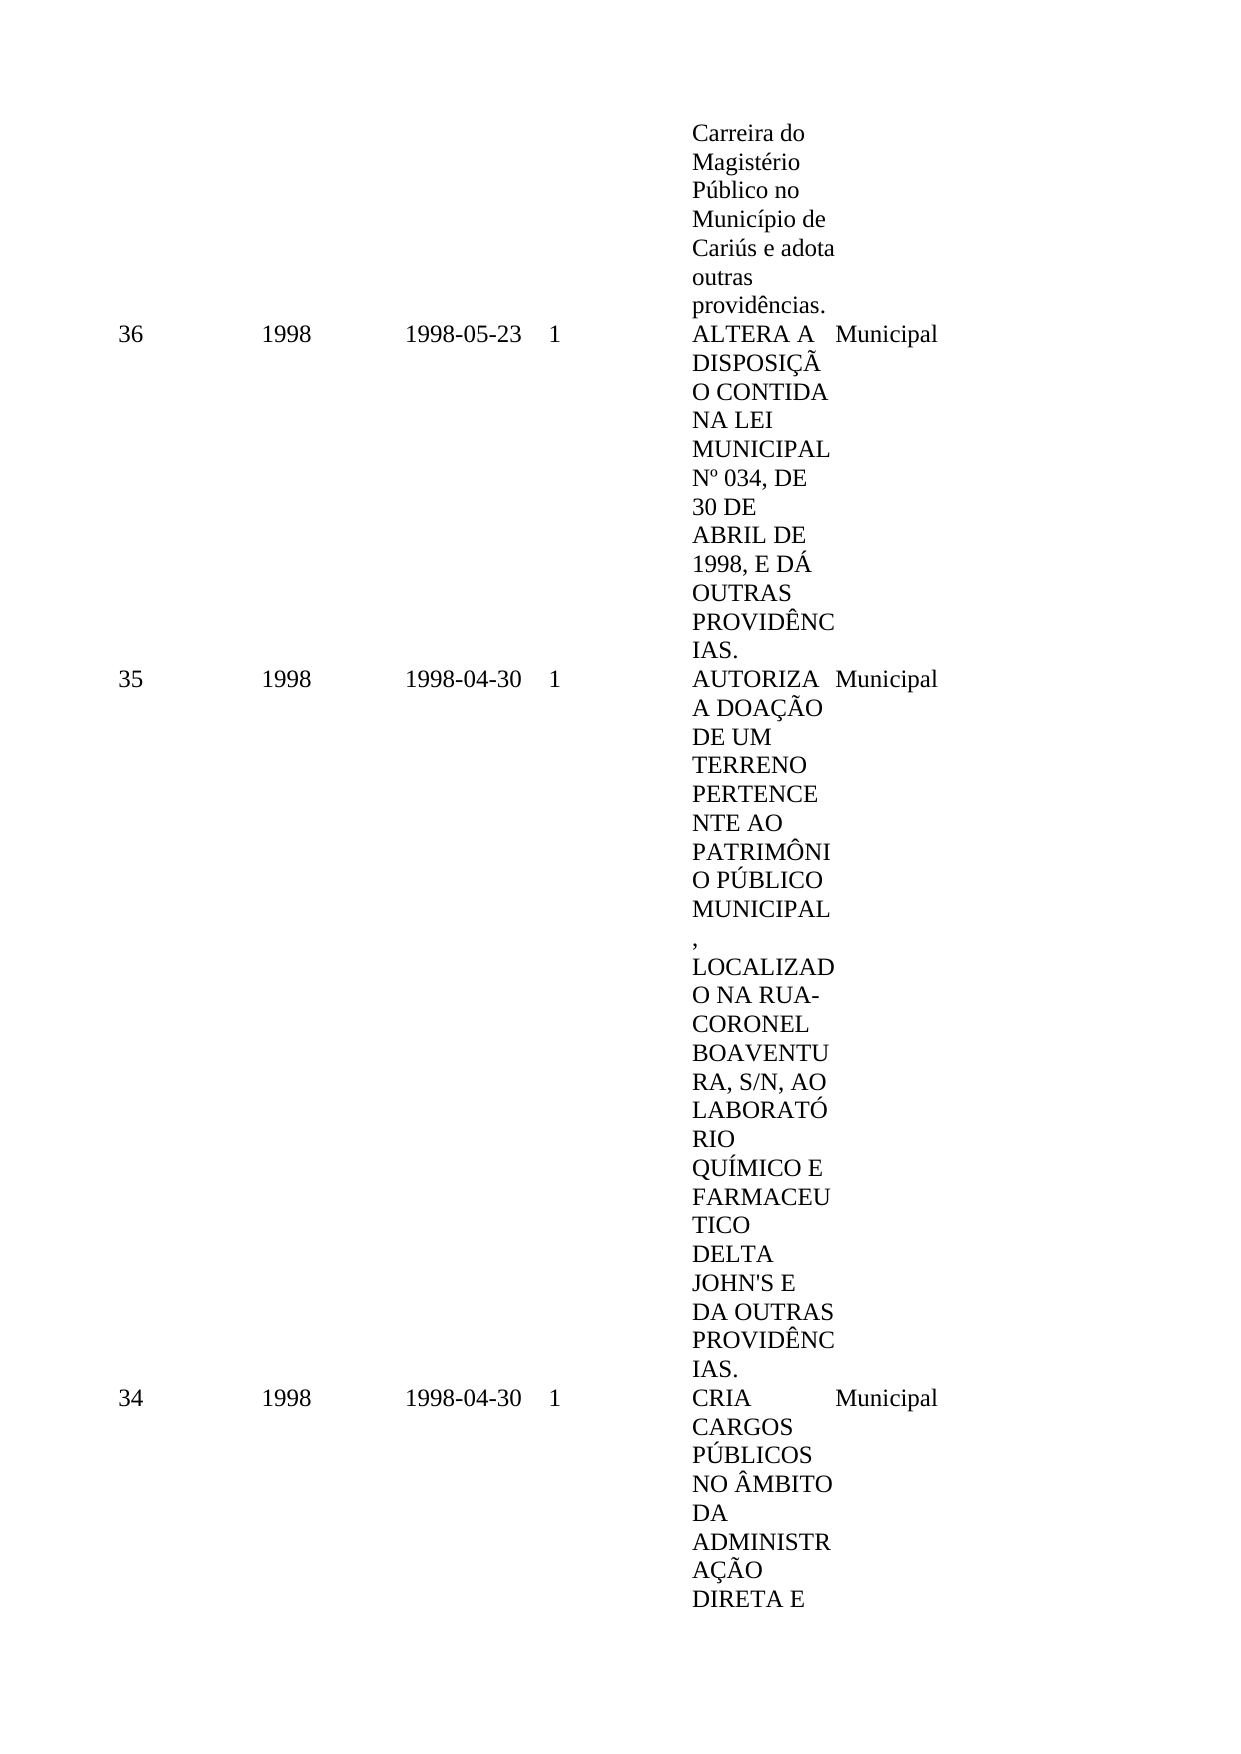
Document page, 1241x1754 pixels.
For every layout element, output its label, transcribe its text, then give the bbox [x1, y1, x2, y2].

table_cell CRIA CARGOS PÚBLICOS NO ÂMBITO DA ADMINISTRAÇÃO DIRETA E [692, 1383, 835, 1613]
table_cell Municipal [835, 1383, 979, 1613]
table_cell ALTERA A DISPOSIÇÃO CONTIDA NA LEI MUNICIPAL Nº 034, DE 30 DE ABRIL DE 1998, E DÁ OUTRAS PROVIDÊNCIAS. [692, 319, 835, 664]
table_cell Carreira do Magistério Público no Município de Cariús e adota outras providências. [692, 118, 835, 319]
table_cell 1 [548, 319, 692, 664]
table_cell 1998-04-30 [405, 1383, 548, 1613]
table_cell 1 [548, 664, 692, 1383]
table_cell 34 [118, 1383, 261, 1613]
table_cell 1998-04-30 [405, 664, 548, 1383]
table_cell [118, 118, 261, 319]
table_cell [979, 118, 1122, 319]
table_cell [548, 118, 692, 319]
table_cell [979, 664, 1122, 1383]
table_cell [405, 118, 548, 319]
table_cell 36 [118, 319, 261, 664]
table_cell Municipal [835, 664, 979, 1383]
table_cell 1998 [261, 319, 405, 664]
table_cell [261, 118, 405, 319]
table_cell 35 [118, 664, 261, 1383]
table_cell Municipal [835, 319, 979, 664]
table_cell AUTORIZA A DOAÇÃO DE UM TERRENO PERTENCENTE AO PATRIMÔNIO PÚBLICO MUNICIPAL, LOCALIZADO NA RUA- CORONEL BOAVENTURA, S/N, AO LABORATÓRIO QUÍMICO E FARMACEUTICO DELTA JOHN'S E DA OUTRAS PROVIDÊNCIAS. [692, 664, 835, 1383]
table_cell [979, 1383, 1122, 1613]
table_cell 1998 [261, 1383, 405, 1613]
table_cell 1 [548, 1383, 692, 1613]
table_cell 1998-05-23 [405, 319, 548, 664]
table_cell [835, 118, 979, 319]
table_cell [979, 319, 1122, 664]
table_cell 1998 [261, 664, 405, 1383]
